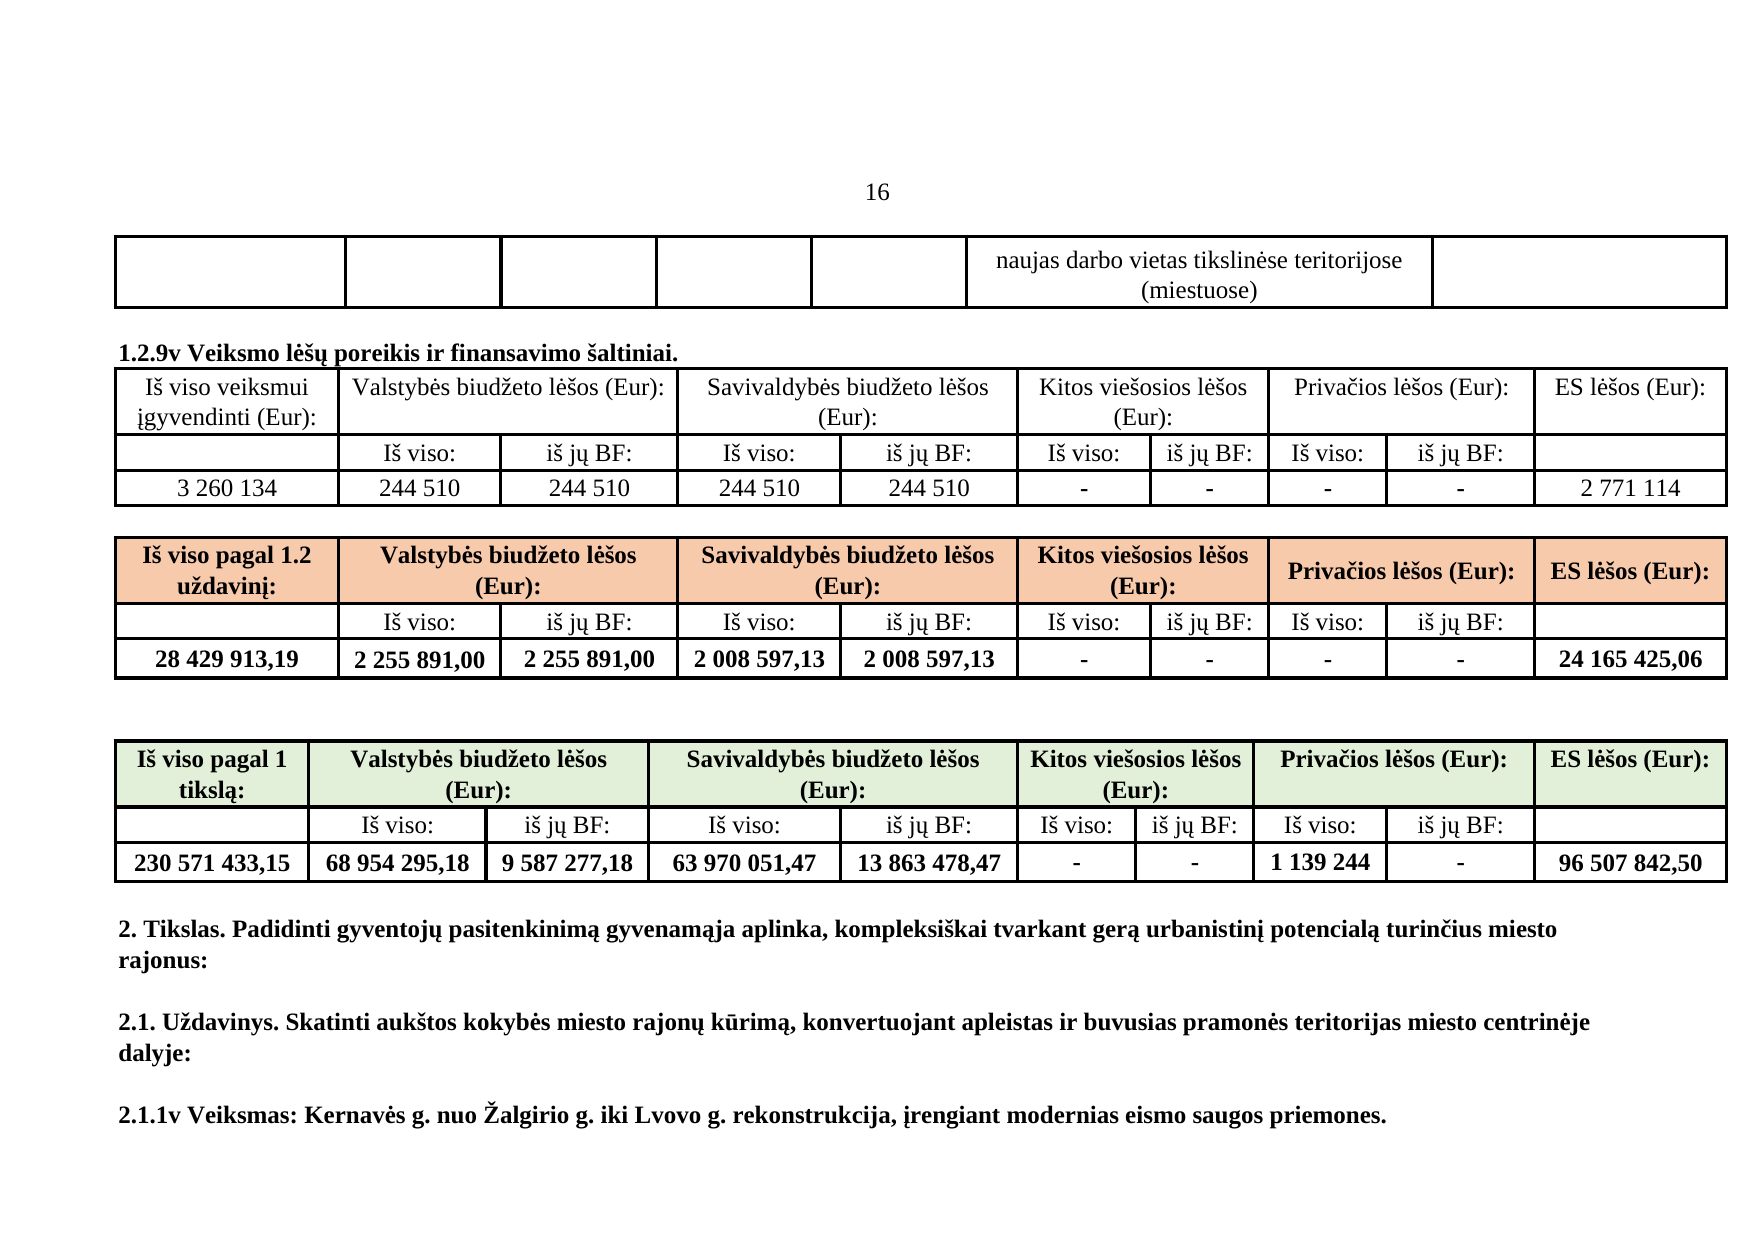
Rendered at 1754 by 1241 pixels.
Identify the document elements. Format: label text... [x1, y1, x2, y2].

table_cell iš jų BF: [502, 436, 676, 468]
table_cell 2 008 597,13 [842, 640, 1016, 676]
table_cell 244 510 [340, 472, 499, 504]
table_cell Iš viso: [1270, 605, 1385, 637]
table_cell [347, 238, 499, 306]
text 2.1. Uždavinys. Skatinti aukštos kokybės miesto rajonų kūrimą, konvertuojant apleistas ir buvusias pramonės teritorijas miesto centrinėje dalyje: [118, 1007, 1636, 1067]
table_cell [503, 238, 655, 306]
table_cell - [1019, 472, 1149, 504]
table_cell [117, 605, 337, 637]
table_cell 3 260 134 [117, 472, 337, 504]
table_cell [117, 238, 344, 306]
table_cell 2 255 891,00 [502, 640, 676, 676]
table_cell Iš viso: [310, 809, 484, 841]
table_cell Iš viso: [340, 605, 499, 637]
table_cell 24 165 425,06 [1536, 640, 1725, 676]
table_cell 68 954 295,18 [310, 844, 484, 880]
table_cell - [1388, 844, 1533, 880]
table_header Iš viso veiksmui įgyvendinti (Eur): [117, 370, 337, 433]
table_cell Iš viso: [650, 809, 839, 841]
table_cell 1 139 244 [1255, 844, 1385, 880]
table_header Savivaldybės biudžeto lėšos (Eur): [679, 370, 1016, 433]
table_header Privačios lėšos (Eur): [1270, 539, 1533, 602]
table_cell iš jų BF: [842, 605, 1016, 637]
table_cell iš jų BF: [1152, 605, 1267, 637]
table_cell 244 510 [502, 472, 676, 504]
table_cell iš jų BF: [842, 809, 1016, 841]
table_cell 2 771 114 [1536, 472, 1725, 504]
table_cell [1536, 436, 1725, 468]
table_cell - [1137, 844, 1252, 880]
table_cell iš jų BF: [842, 436, 1016, 468]
table_cell [117, 809, 307, 841]
table_header Savivaldybės biudžeto lėšos (Eur): [650, 743, 1016, 805]
table_cell - [1388, 472, 1533, 504]
table_cell - [1270, 472, 1385, 504]
table_header Savivaldybės biudžeto lėšos (Eur): [679, 539, 1016, 602]
table_header Iš viso pagal 1 tikslą: [117, 743, 307, 805]
table_cell - [1388, 640, 1533, 676]
table_header Kitos viešosios lėšos (Eur): [1019, 539, 1267, 602]
table_cell - [1270, 640, 1385, 676]
text 2.1.1v Veiksmas: Kernavės g. nuo Žalgirio g. iki Lvovo g. rekonstrukcija, įrengiant modernias eismo saugos priemones. [118, 1100, 1636, 1129]
table_cell 230 571 433,15 [117, 844, 307, 880]
table_cell Iš viso: [1019, 436, 1149, 468]
table_header Valstybės biudžeto lėšos (Eur): [340, 539, 676, 602]
table_header Kitos viešosios lėšos (Eur): [1019, 743, 1252, 805]
table_header ES lėšos (Eur): [1536, 743, 1725, 805]
table_cell - [1152, 472, 1267, 504]
table_cell [1434, 238, 1725, 306]
table_cell naujas darbo vietas tikslinėse teritorijose (miestuose) [968, 238, 1431, 306]
table_header Valstybės biudžeto lėšos (Eur): [340, 370, 676, 433]
table_cell Iš viso: [1255, 809, 1385, 841]
text 2. Tikslas. Padidinti gyventojų pasitenkinimą gyvenamąja aplinka, kompleksiškai tvarkant gerą urbanistinį potencialą turinčius miesto rajonus: [118, 914, 1636, 974]
table_cell - [1152, 640, 1267, 676]
table_header ES lėšos (Eur): [1536, 370, 1725, 433]
table_cell 2 008 597,13 [679, 640, 839, 676]
table_cell 28 429 913,19 [117, 640, 337, 676]
table_cell Iš viso: [1019, 809, 1134, 841]
table_cell iš jų BF: [1152, 436, 1267, 468]
table_cell iš jų BF: [1388, 809, 1533, 841]
table_cell Iš viso: [1019, 605, 1149, 637]
table_cell iš jų BF: [488, 809, 647, 841]
text 1.2.9v Veiksmo lėšų poreikis ir finansavimo šaltiniai. [118, 338, 1636, 367]
table_cell 244 510 [842, 472, 1016, 504]
table_cell 96 507 842,50 [1536, 844, 1725, 880]
table_cell [658, 238, 810, 306]
table_cell [117, 436, 337, 468]
table_cell Iš viso: [1270, 436, 1385, 468]
table_cell Iš viso: [679, 436, 839, 468]
table_header Kitos viešosios lėšos (Eur): [1019, 370, 1267, 433]
table_header ES lėšos (Eur): [1536, 539, 1725, 602]
table_cell 244 510 [679, 472, 839, 504]
table_cell iš jų BF: [1388, 605, 1533, 637]
table_cell 2 255 891,00 [340, 640, 499, 676]
table_cell 9 587 277,18 [488, 844, 647, 880]
table_header Privačios lėšos (Eur): [1255, 743, 1533, 805]
table_header Iš viso pagal 1.2 uždavinį: [117, 539, 337, 602]
table_cell 13 863 478,47 [842, 844, 1016, 880]
table_cell [1536, 605, 1725, 637]
table_cell Iš viso: [679, 605, 839, 637]
table_cell 63 970 051,47 [650, 844, 839, 880]
table_cell iš jų BF: [502, 605, 676, 637]
table_cell iš jų BF: [1388, 436, 1533, 468]
table_cell iš jų BF: [1137, 809, 1252, 841]
table_cell [813, 238, 965, 306]
table_cell [1536, 809, 1725, 841]
table_cell Iš viso: [340, 436, 499, 468]
table_header Valstybės biudžeto lėšos (Eur): [310, 743, 647, 805]
table_cell - [1019, 844, 1134, 880]
table_cell - [1019, 640, 1149, 676]
table_header Privačios lėšos (Eur): [1270, 370, 1533, 433]
